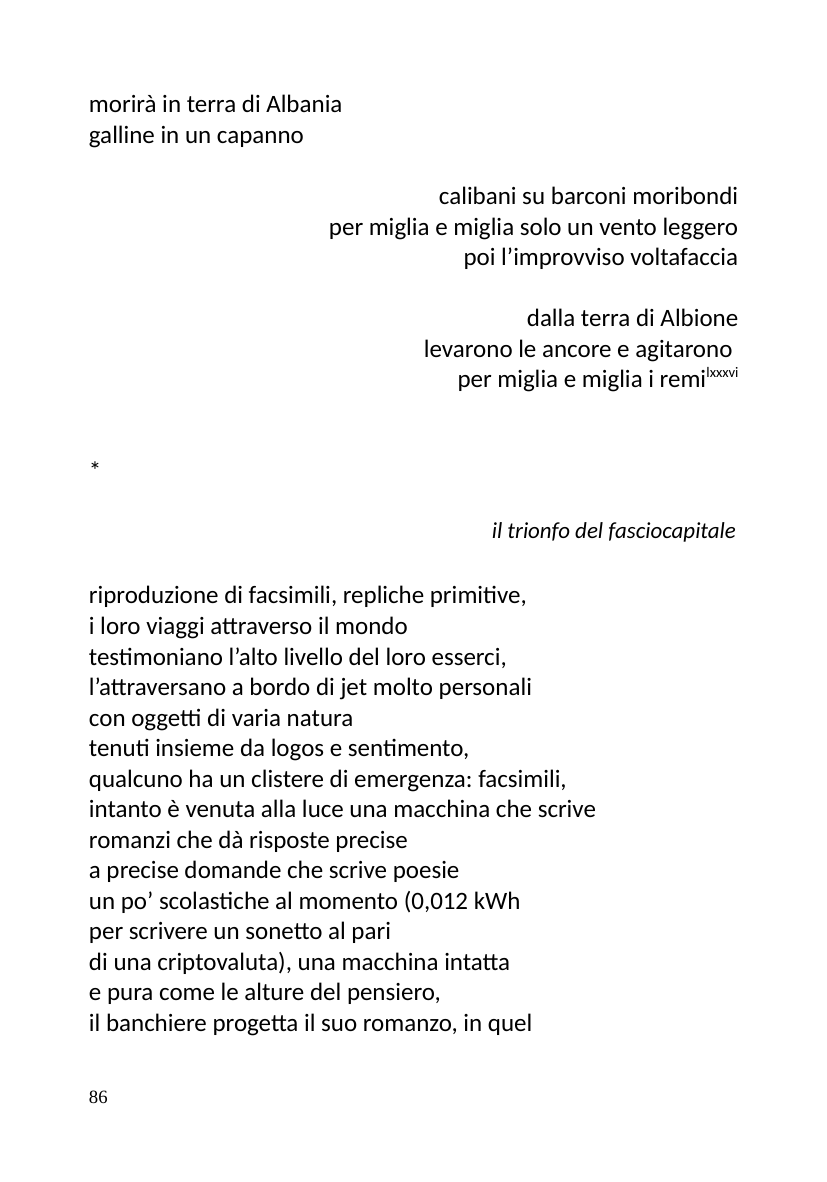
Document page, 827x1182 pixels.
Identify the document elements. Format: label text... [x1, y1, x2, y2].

text galline in un capanno [89, 119, 738, 150]
text dalla terra di Albione [89, 302, 738, 333]
text il trionfo del fasciocapitale [89, 516, 738, 544]
text per scrivere un sonetto al pari [89, 915, 738, 946]
text * [89, 455, 738, 485]
text e pura come le alture del pensiero, [89, 976, 738, 1007]
text morirà in terra di Albania [89, 89, 738, 119]
text romanzi che dà risposte precise [89, 824, 738, 854]
text a precise domande che scrive poesie [89, 854, 738, 885]
text riproduzione di facsimili, repliche primitive, [89, 579, 738, 610]
text un po’ scolastiche al momento (0,012 kWh [89, 885, 738, 915]
text intanto è venuta alla luce una macchina che scrive [89, 793, 738, 824]
text per miglia e miglia i remi [89, 363, 738, 394]
text per miglia e miglia solo un vento leggero [89, 211, 738, 241]
text tenuti insieme da logos e sentimento, [89, 732, 738, 763]
text testimoniano l’alto livello del loro esserci, [89, 641, 738, 671]
text con oggetti di varia natura [89, 702, 738, 732]
text l’attraversano a bordo di jet molto personali [89, 671, 738, 702]
text il banchiere progetta il suo romanzo, in quel [89, 1007, 738, 1037]
text i loro viaggi attraverso il mondo [89, 610, 738, 641]
text di una criptovaluta), una macchina intatta [89, 946, 738, 976]
text levarono le ancore e agitarono [89, 333, 738, 363]
text qualcuno ha un clistere di emergenza: facsimili, [89, 763, 738, 793]
text calibani su barconi moribondi [89, 180, 738, 211]
text poi l’improvviso voltafaccia [89, 241, 738, 272]
